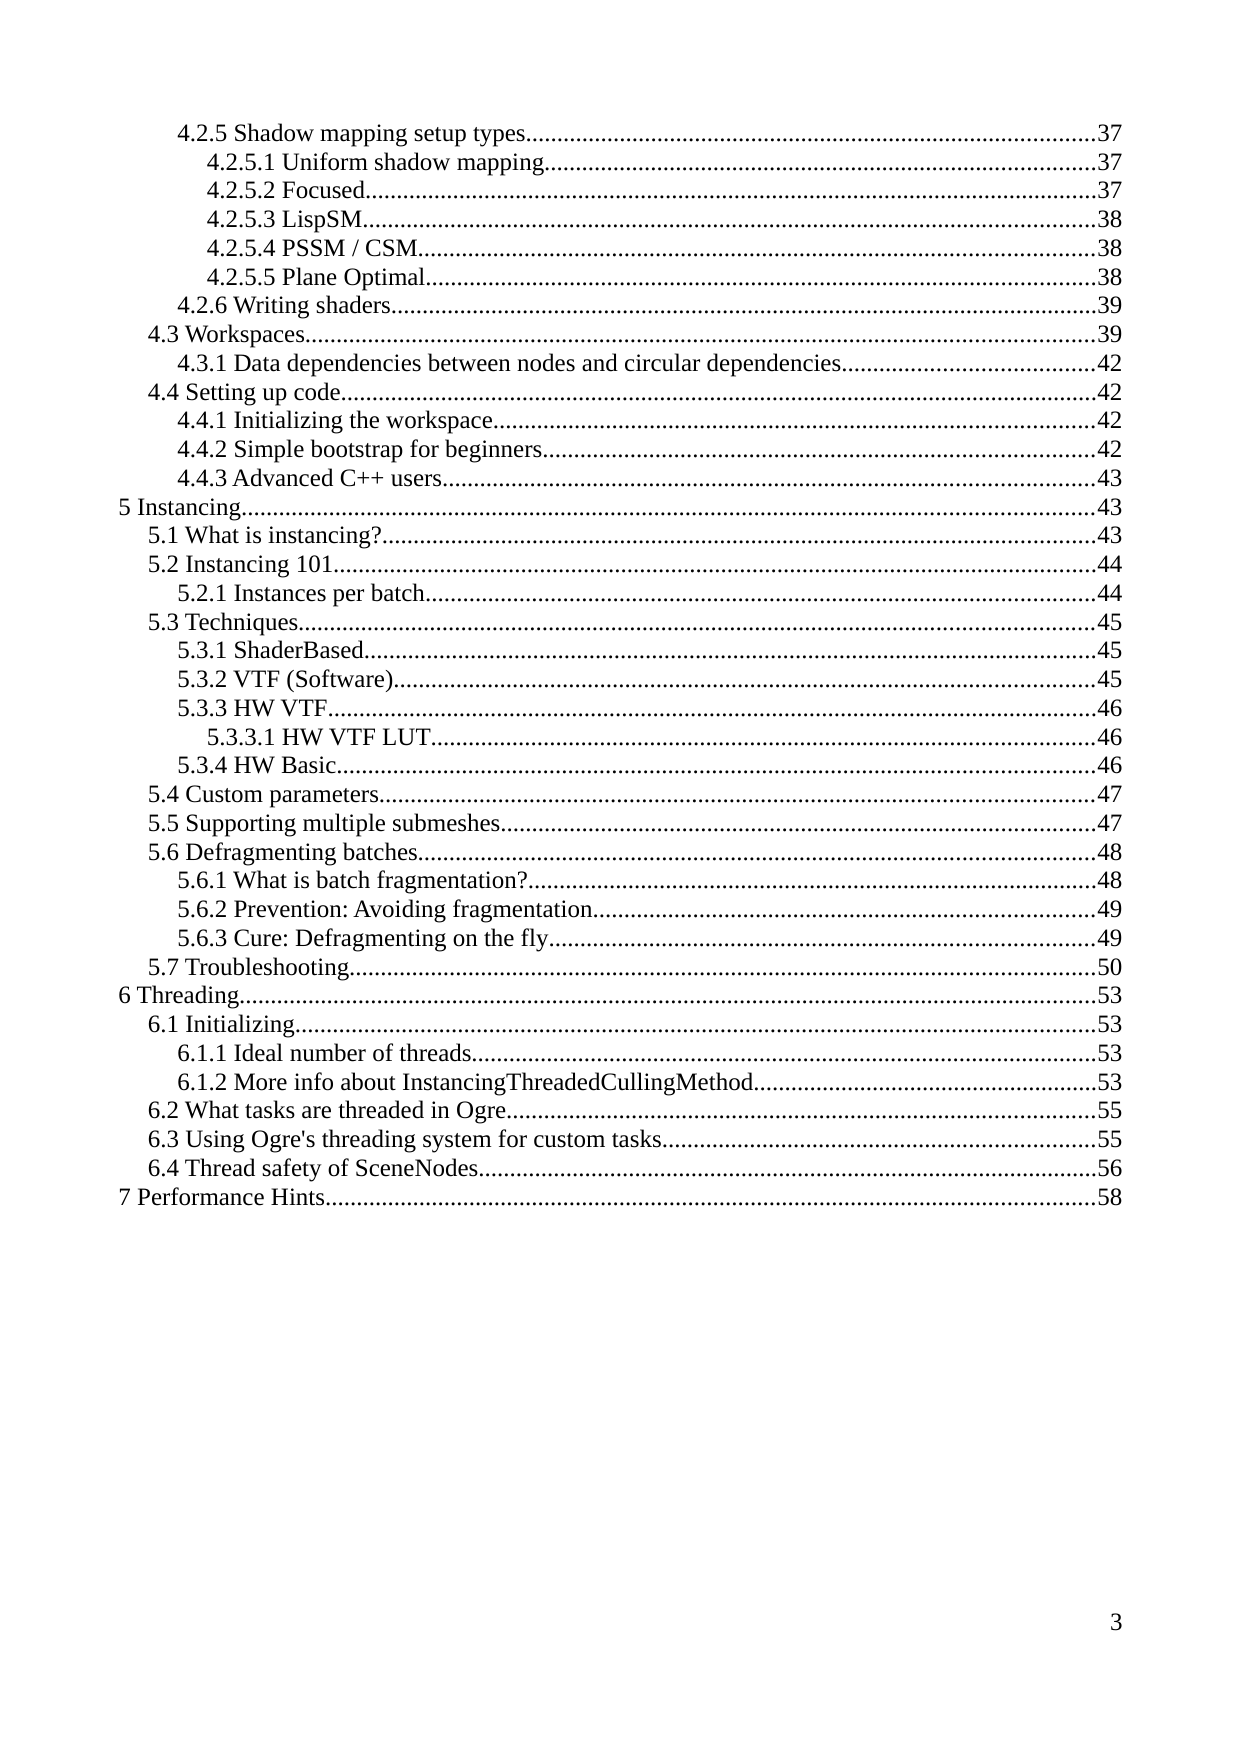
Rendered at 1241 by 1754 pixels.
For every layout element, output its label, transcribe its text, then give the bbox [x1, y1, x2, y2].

text 5.6.1 What is batch fragmentation? 48 [177, 866, 1122, 894]
text 6.1.2 More info about InstancingThreadedCullingMethod 53 [177, 1067, 1122, 1096]
text 4.3 Workspaces 39 [148, 319, 1122, 348]
text 4.2.5 Shadow mapping setup types 37 [177, 118, 1122, 147]
text 5.4 Custom parameters 47 [148, 779, 1122, 808]
text 4.4.3 Advanced C++ users 43 [177, 463, 1122, 492]
text 5.5 Supporting multiple submeshes 47 [148, 808, 1122, 837]
text 5.6 Defragmenting batches 48 [148, 837, 1122, 866]
text 5.1 What is instancing? 43 [148, 521, 1122, 549]
text 5.3.3.1 HW VTF LUT 46 [207, 722, 1122, 751]
text 4.4.1 Initializing the workspace 42 [177, 406, 1122, 434]
text 4.2.5.5 Plane Optimal 38 [207, 262, 1122, 291]
text 5 Instancing 43 [118, 492, 1122, 521]
text 6.2 What tasks are threaded in Ogre 55 [148, 1096, 1122, 1124]
text 6.4 Thread safety of SceneNodes 56 [148, 1153, 1122, 1182]
text 5.3 Techniques 45 [148, 607, 1122, 636]
text 4.2.5.4 PSSM / CSM 38 [207, 233, 1122, 262]
text 5.2 Instancing 101 44 [148, 549, 1122, 578]
text 4.2.5.2 Focused 37 [207, 176, 1122, 204]
text 6.1.1 Ideal number of threads 53 [177, 1038, 1122, 1067]
text 5.3.4 HW Basic 46 [177, 751, 1122, 779]
text 4.2.6 Writing shaders 39 [177, 291, 1122, 319]
text 6 Threading 53 [118, 981, 1122, 1009]
text 4.2.5.3 LispSM 38 [207, 204, 1122, 233]
text 5.3.3 HW VTF 46 [177, 693, 1122, 722]
text 5.6.2 Prevention: Avoiding fragmentation 49 [177, 894, 1122, 923]
text 7 Performance Hints 58 [118, 1182, 1122, 1211]
text 5.3.1 ShaderBased 45 [177, 636, 1122, 664]
text 5.7 Troubleshooting 50 [148, 952, 1122, 981]
text 6.3 Using Ogre's threading system for custom tasks 55 [148, 1124, 1122, 1153]
text 5.2.1 Instances per batch 44 [177, 578, 1122, 607]
text 4.4.2 Simple bootstrap for beginners 42 [177, 434, 1122, 463]
text 5.3.2 VTF (Software) 45 [177, 664, 1122, 693]
text 6.1 Initializing 53 [148, 1009, 1122, 1038]
text 4.2.5.1 Uniform shadow mapping 37 [207, 147, 1122, 176]
text 5.6.3 Cure: Defragmenting on the fly 49 [177, 923, 1122, 952]
text 4.4 Setting up code 42 [148, 377, 1122, 406]
text 4.3.1 Data dependencies between nodes and circular dependencies 42 [177, 348, 1122, 377]
